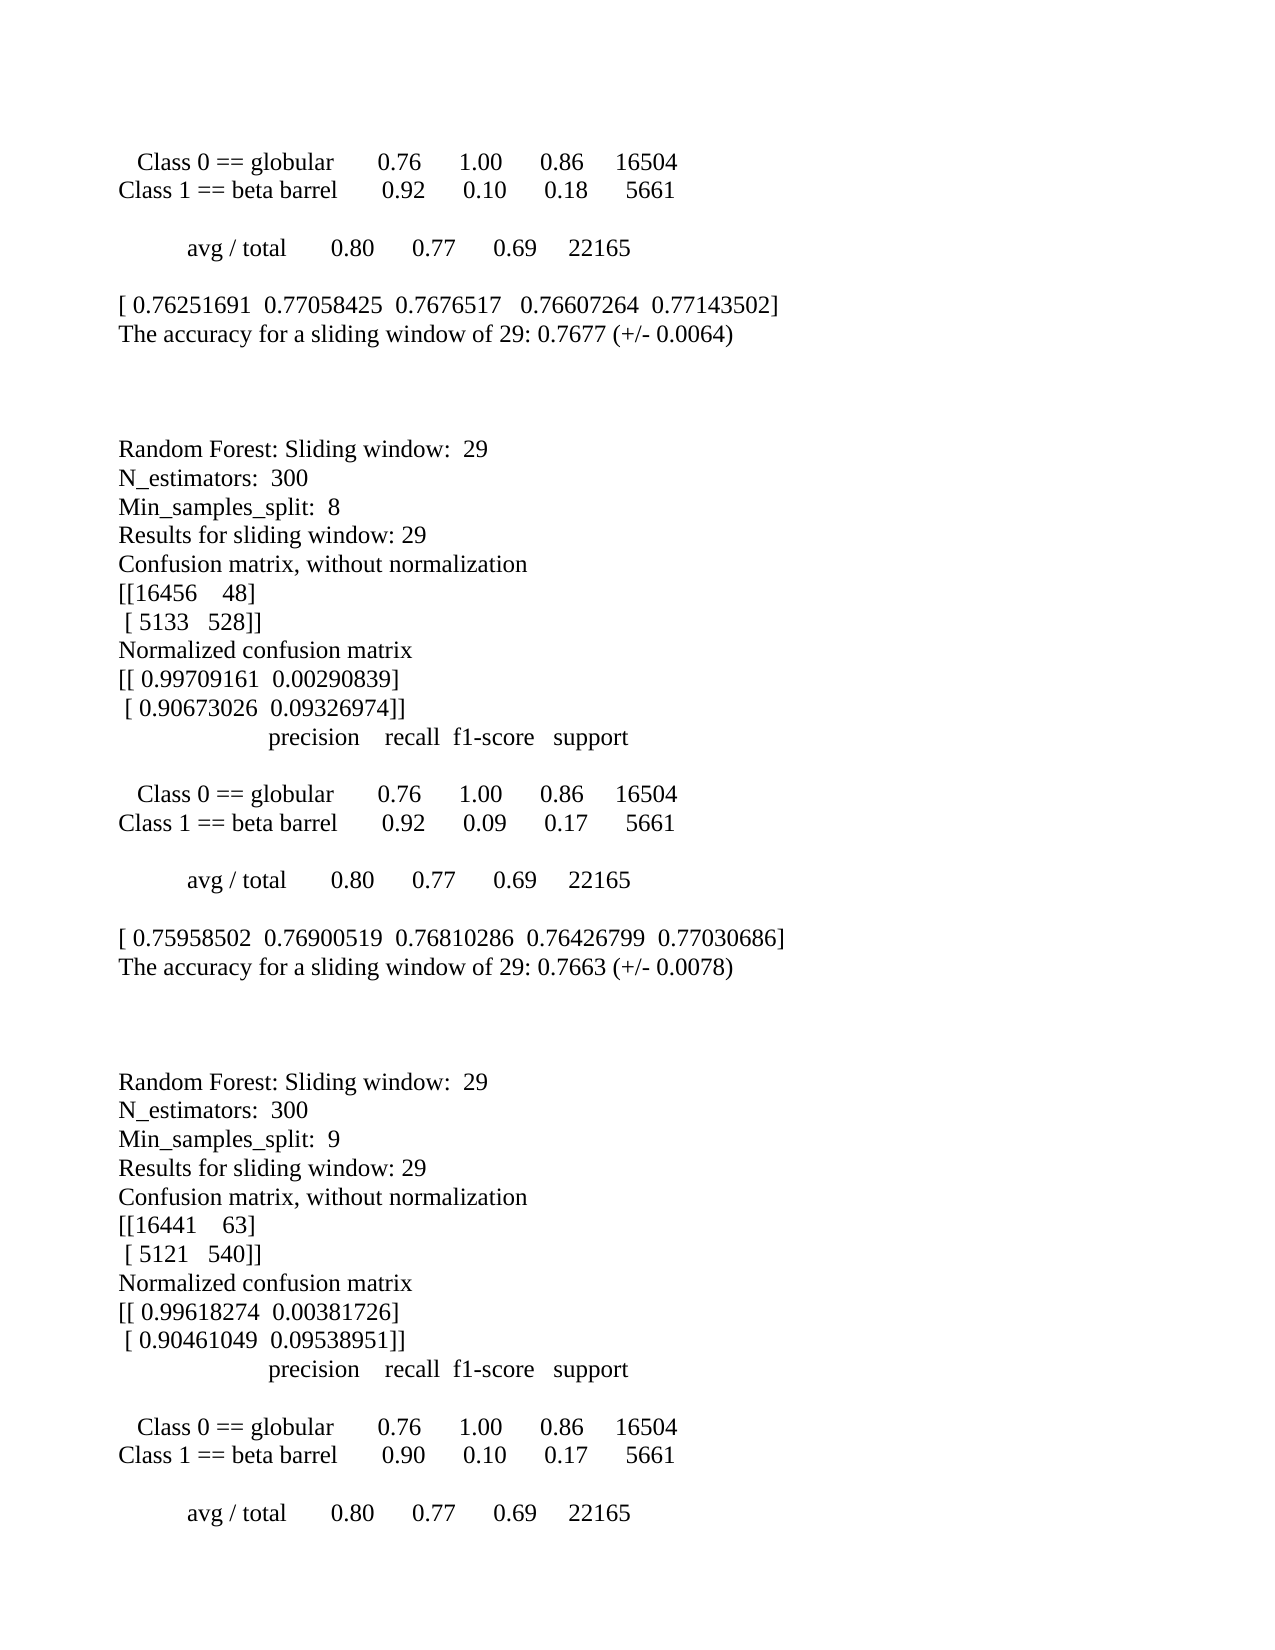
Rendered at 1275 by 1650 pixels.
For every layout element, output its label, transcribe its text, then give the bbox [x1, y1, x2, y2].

text avg / total 0.80 0.77 0.69 22165 [118, 866, 1157, 894]
text [ 0.90461049 0.09538951]] [118, 1326, 1157, 1354]
text [ 0.90673026 0.09326974]] [118, 693, 1157, 722]
text Class 0 == globular 0.76 1.00 0.86 16504 [118, 1412, 1157, 1441]
text Results for sliding window: 29 [118, 1153, 1157, 1182]
text [ 5133 528]] [118, 607, 1157, 636]
text [[16456 48] [118, 578, 1157, 607]
text Min_samples_split: 9 [118, 1124, 1157, 1153]
text Normalized confusion matrix [118, 1268, 1157, 1297]
text Class 0 == globular 0.76 1.00 0.86 16504 [118, 147, 1157, 176]
text avg / total 0.80 0.77 0.69 22165 [118, 1498, 1157, 1527]
text [ 5121 540]] [118, 1239, 1157, 1268]
text Normalized confusion matrix [118, 636, 1157, 664]
text The accuracy for a sliding window of 29: 0.7663 (+/- 0.0078) [118, 952, 1157, 981]
text N_estimators: 300 [118, 463, 1157, 492]
text The accuracy for a sliding window of 29: 0.7677 (+/- 0.0064) [118, 319, 1157, 348]
text Class 0 == globular 0.76 1.00 0.86 16504 [118, 779, 1157, 808]
text Random Forest: Sliding window: 29 [118, 434, 1157, 463]
text precision recall f1-score support [118, 722, 1157, 751]
text Confusion matrix, without normalization [118, 1182, 1157, 1211]
text Class 1 == beta barrel 0.92 0.10 0.18 5661 [118, 176, 1157, 204]
text [ 0.75958502 0.76900519 0.76810286 0.76426799 0.77030686] [118, 923, 1157, 952]
text Results for sliding window: 29 [118, 521, 1157, 549]
text Confusion matrix, without normalization [118, 549, 1157, 578]
text Class 1 == beta barrel 0.92 0.09 0.17 5661 [118, 808, 1157, 837]
text [[ 0.99618274 0.00381726] [118, 1297, 1157, 1326]
text precision recall f1-score support [118, 1354, 1157, 1383]
text N_estimators: 300 [118, 1096, 1157, 1124]
text Random Forest: Sliding window: 29 [118, 1067, 1157, 1096]
text Class 1 == beta barrel 0.90 0.10 0.17 5661 [118, 1441, 1157, 1469]
text [[16441 63] [118, 1211, 1157, 1239]
text avg / total 0.80 0.77 0.69 22165 [118, 233, 1157, 262]
text [ 0.76251691 0.77058425 0.7676517 0.76607264 0.77143502] [118, 291, 1157, 319]
text Min_samples_split: 8 [118, 492, 1157, 521]
text [[ 0.99709161 0.00290839] [118, 664, 1157, 693]
